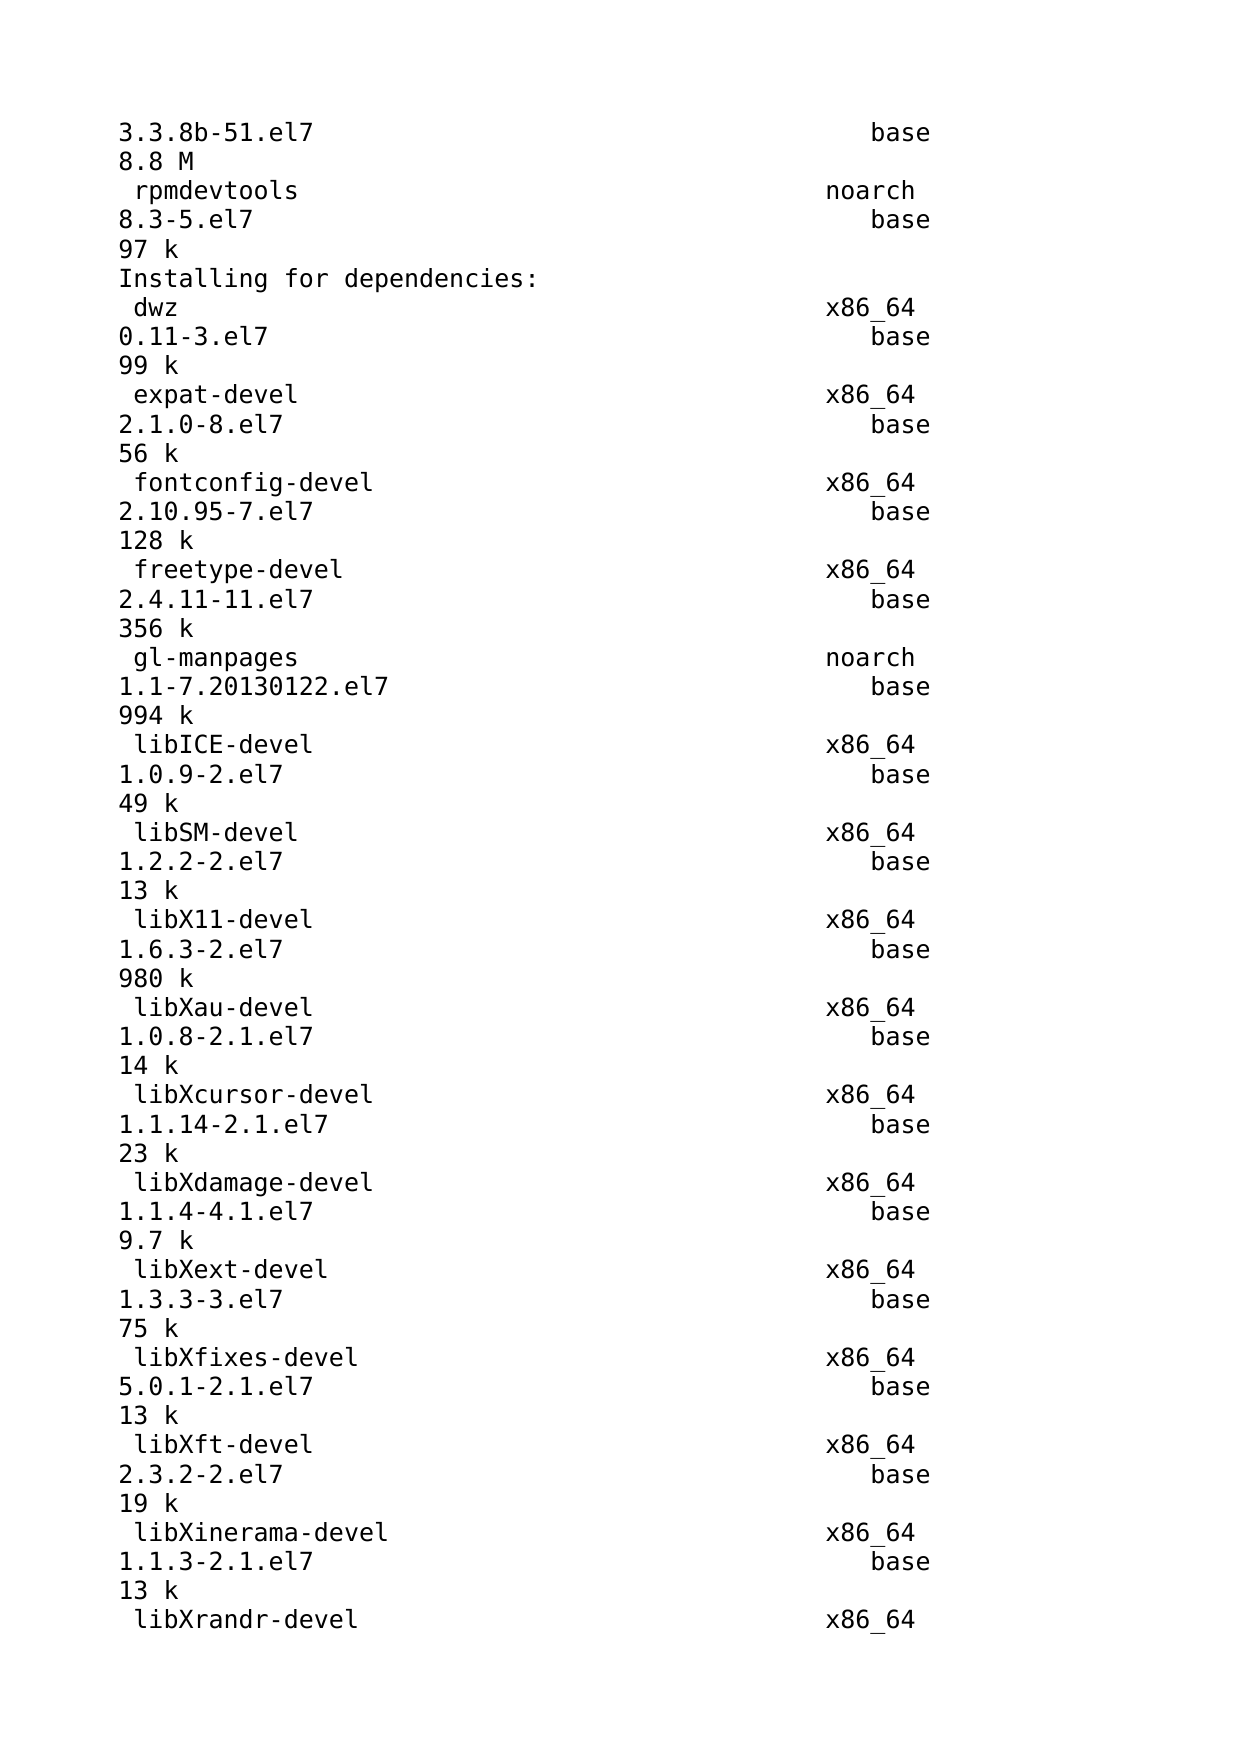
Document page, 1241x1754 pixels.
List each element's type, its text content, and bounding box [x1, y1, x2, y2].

text 3.3.8b-51.el7 base 8.8 M rpmdevtools noarch 8.3-5.el7 base 97 k Installing for dependencies: dwz x86_64 0.11-3.el7 base 99 k expat-devel x86_64 2.1.0-8.el7 base 56 k fontconfig-devel x86_64 2.10.95-7.el7 base 128 k freetype-devel x86_64 2.4.11-11.el7 base 356 k gl-manpages noarch 1.1-7.20130122.el7 base 994 k libICE-devel x86_64 1.0.9-2.el7 base 49 k libSM-devel x86_64 1.2.2-2.el7 base 13 k libX11-devel x86_64 1.6.3-2.el7 base 980 k libXau-devel x86_64 1.0.8-2.1.el7 base 14 k libXcursor-devel x86_64 1.1.14-2.1.el7 base 23 k libXdamage-devel x86_64 1.1.4-4.1.el7 base 9.7 k libXext-devel x86_64 1.3.3-3.el7 base 75 k libXfixes-devel x86_64 5.0.1-2.1.el7 base 13 k libXft-devel x86_64 2.3.2-2.el7 base 19 k libXinerama-devel x86_64 1.1.3-2.1.el7 base 13 k libXrandr-devel x86_64 [118, 118, 1122, 1635]
